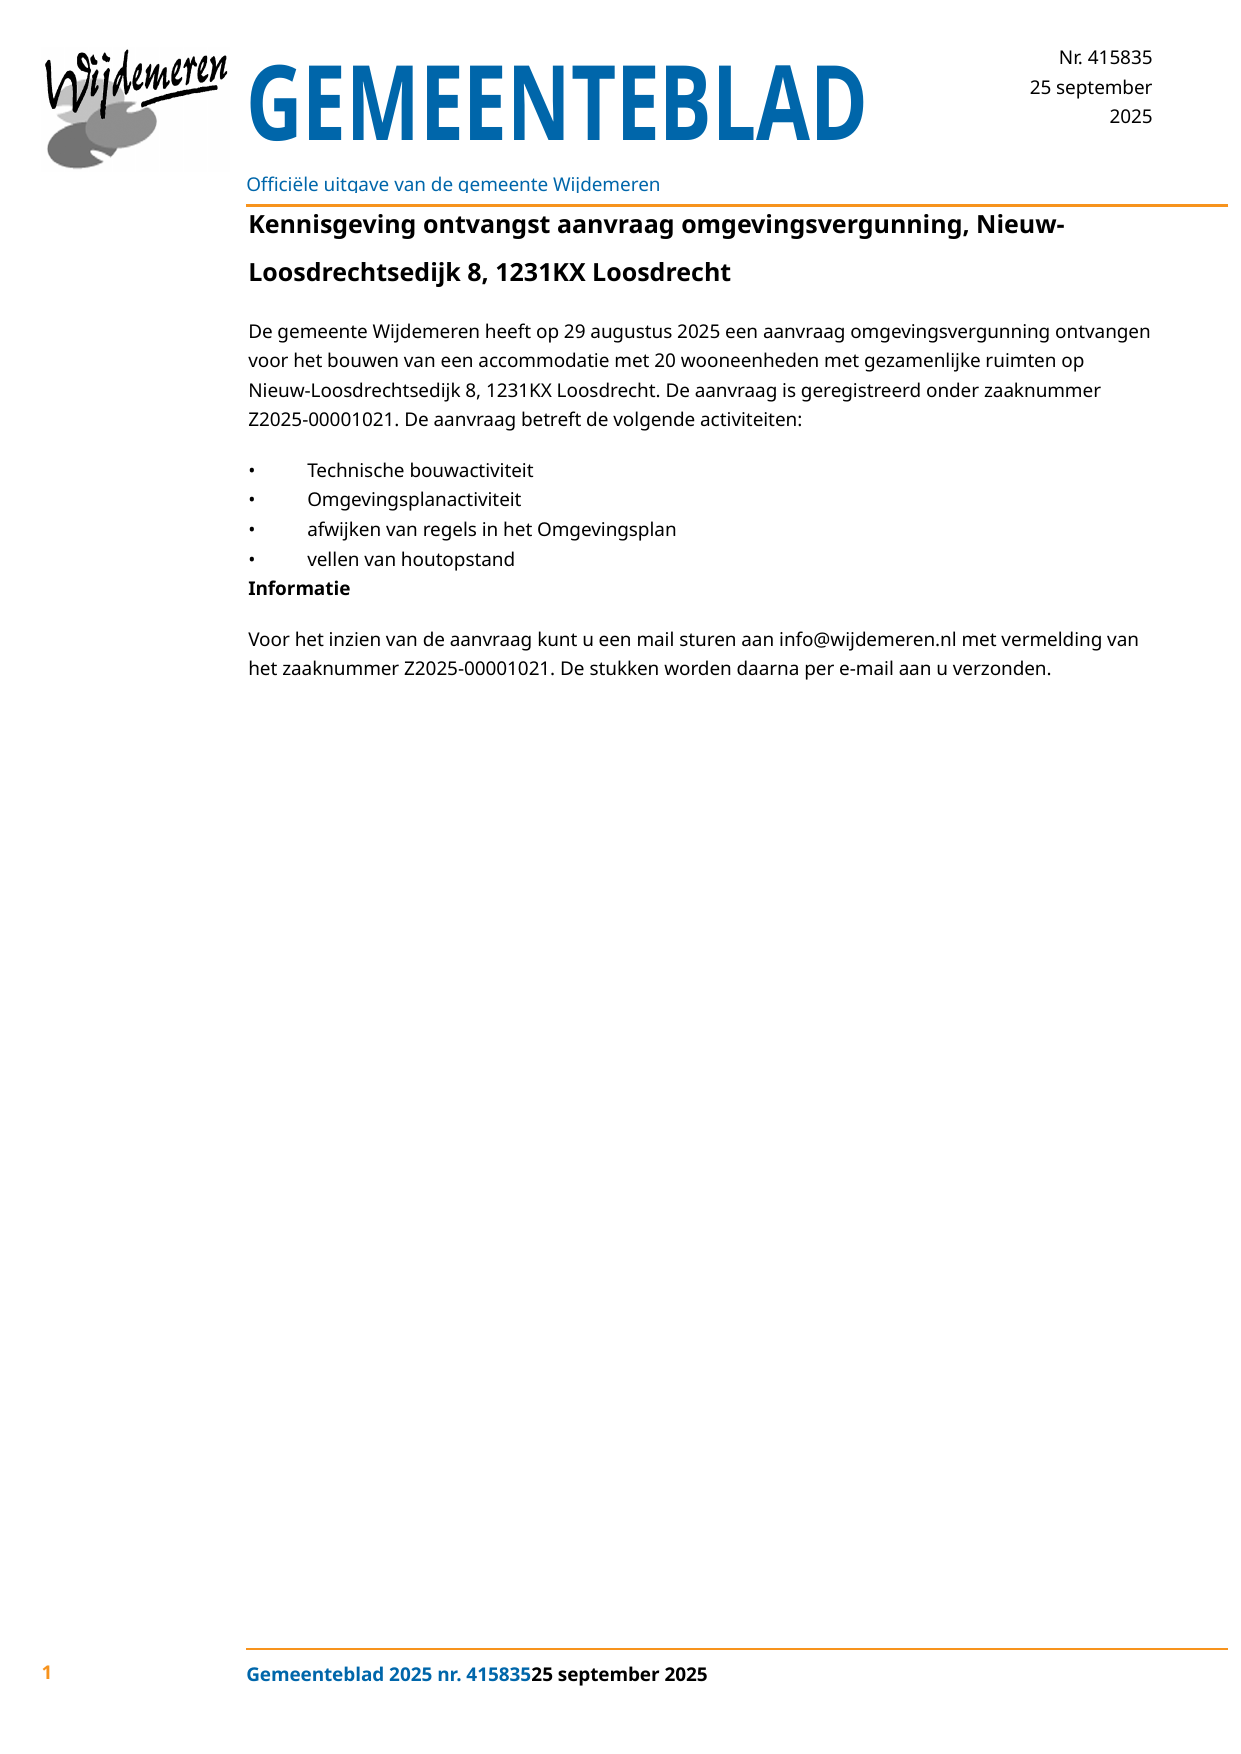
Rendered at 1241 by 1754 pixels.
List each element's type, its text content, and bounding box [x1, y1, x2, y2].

list vellen van houtopstand [248, 546, 1152, 572]
text Voor het inzien van de aanvraag kunt u een mail sturen aan info@wijdemeren.nl met vermelding van het zaaknummer Z2025-00001021. De stukken worden daarna per e-mail aan u verzonden. [248, 626, 1152, 681]
picture [41, 47, 231, 172]
text Informatie [248, 575, 1152, 601]
text De gemeente Wijdemeren heeft op 29 augustus 2025 een aanvraag omgevingsvergunning ontvangen voor het bouwen van een accommodatie met 20 wooneenheden met gezamenlijke ruimten op Nieuw-Loosdrechtsedijk 8, 1231KX Loosdrecht. De aanvraag is geregistreerd onder zaaknummer Z2025-00001021. De aanvraag betreft de volgende activiteiten: [248, 318, 1152, 432]
list Technische bouwactiviteit [248, 457, 1152, 483]
text Kennisgeving ontvangst aanvraag omgevingsvergunning, Nieuw-Loosdrechtsedijk 8, 1231KX Loosdrecht [248, 207, 1152, 288]
list Omgevingsplanactiviteit [248, 487, 1152, 512]
list afwijken van regels in het Omgevingsplan [248, 516, 1152, 542]
